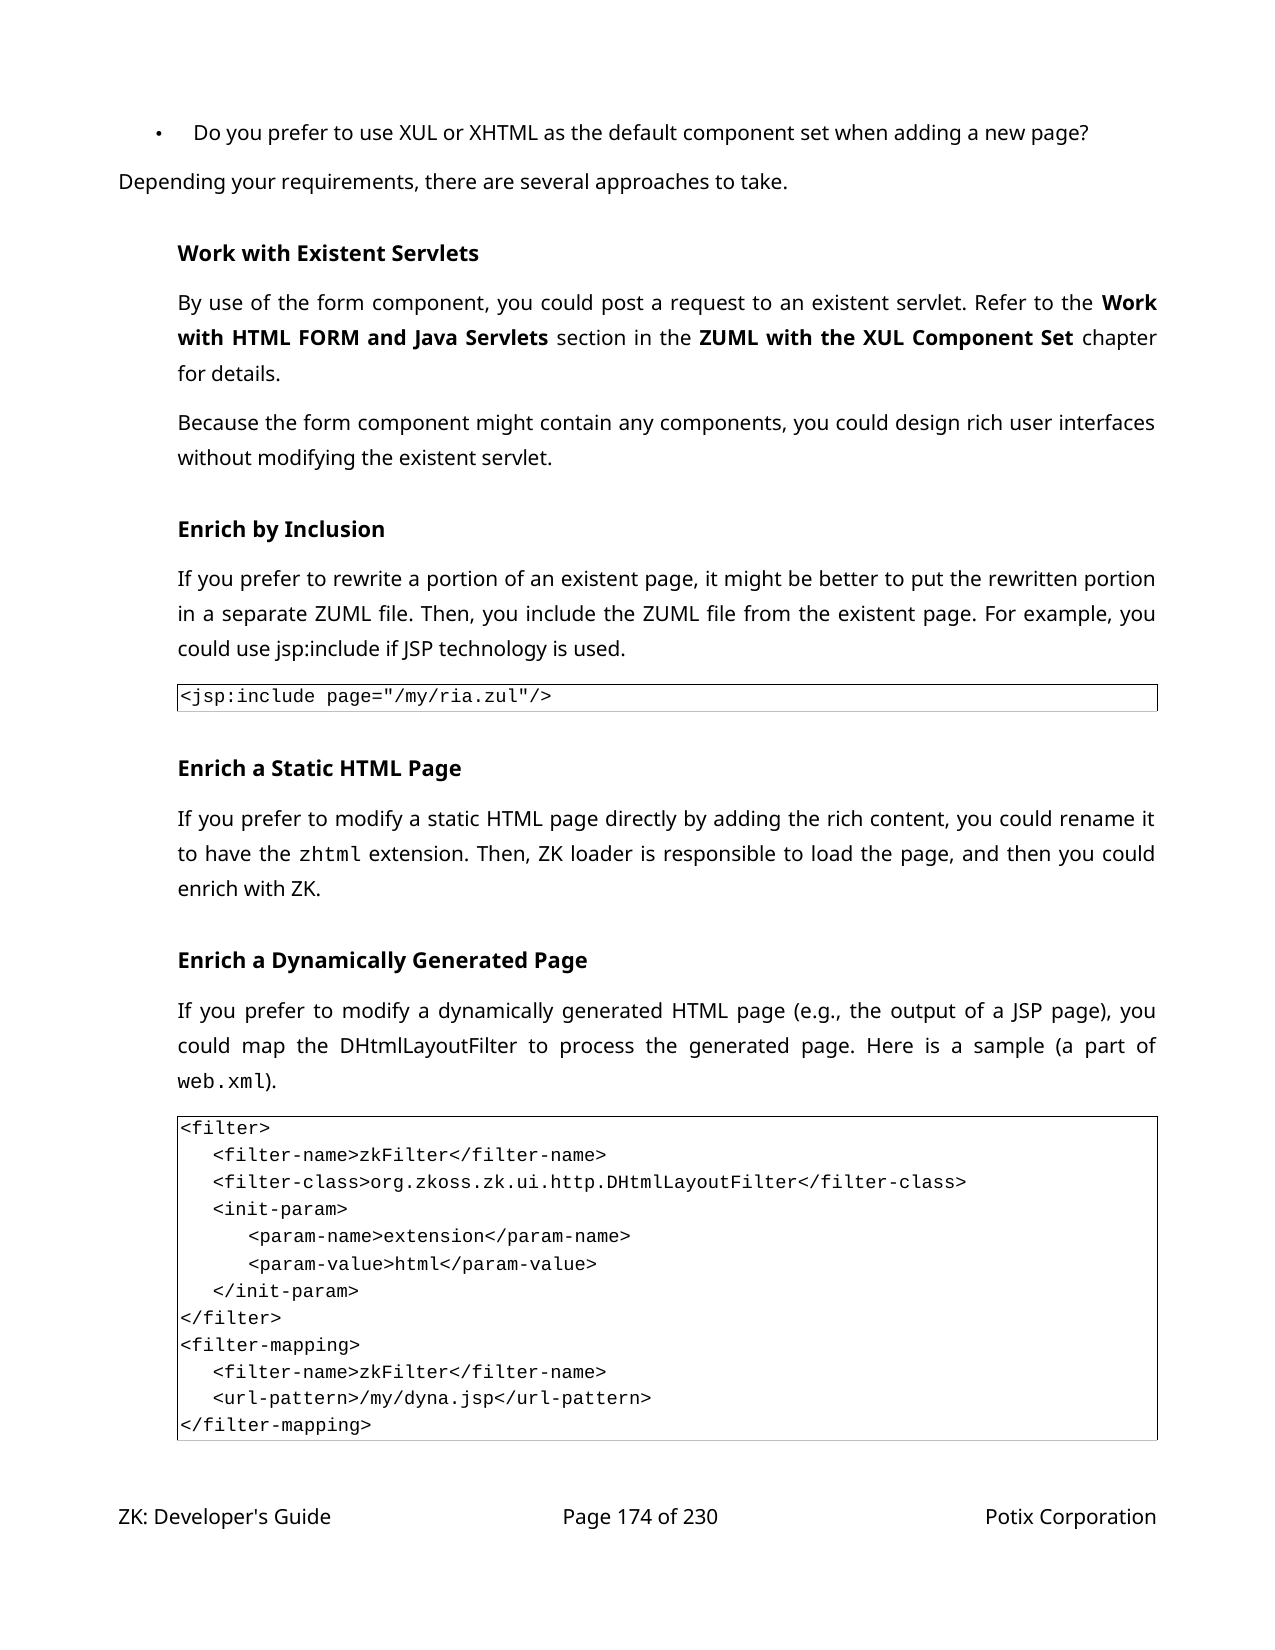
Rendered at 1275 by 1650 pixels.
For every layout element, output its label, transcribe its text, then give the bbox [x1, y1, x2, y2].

text </init-param> [178, 1279, 1157, 1303]
list Do you prefer to use XUL or XHTML as the default component set when adding a new page? [156, 118, 1157, 146]
text <filter-class>org.zkoss.zk.ui.http.DHtmlLayoutFilter</filter-class> [178, 1170, 1157, 1194]
subtitle Enrich a Static HTML Page [177, 753, 1157, 783]
text <init-param> [178, 1197, 1157, 1221]
subtitle Enrich by Inclusion [177, 513, 1157, 543]
text <filter> [178, 1117, 1157, 1140]
text If you prefer to modify a static HTML page directly by adding the rich content, you could rename it to have the zhtml extension. Then, ZK loader is responsible to load the page, and then you could enrich with ZK. [177, 804, 1157, 903]
text Because the form component might contain any components, you could design rich user interfaces without modifying the existent servlet. [177, 408, 1157, 471]
text <filter-name>zkFilter</filter-name> [178, 1143, 1157, 1167]
text <jsp:include page="/my/ria.zul"/> [178, 685, 1157, 711]
text If you prefer to rewrite a portion of an existent page, it might be better to put the rewritten portion in a separate ZUML file. Then, you include the ZUML file from the existent page. For example, you could use jsp:include if JSP technology is used. [177, 564, 1157, 663]
text If you prefer to modify a dynamically generated HTML page (e.g., the output of a JSP page), you could map the DHtmlLayoutFilter to process the generated page. Here is a sample (a part of web.xml). [177, 996, 1157, 1095]
subtitle Enrich a Dynamically Generated Page [177, 945, 1157, 975]
text <param-name>extension</param-name> [178, 1224, 1157, 1248]
text </filter> [178, 1306, 1157, 1330]
text <filter-mapping> <filter-name>zkFilter</filter-name> <url-pattern>/my/dyna.jsp</url-pattern> </filter-mapping> [178, 1333, 1157, 1440]
subtitle Work with Existent Servlets [177, 238, 1157, 268]
text <param-value>html</param-value> [178, 1251, 1157, 1276]
text By use of the form component, you could post a request to an existent servlet. Refer to the Work with HTML FORM and Java Servlets section in the ZUML with the XUL Component Set chapter for details. [177, 288, 1157, 387]
text Depending your requirements, there are several approaches to take. [118, 167, 1157, 195]
